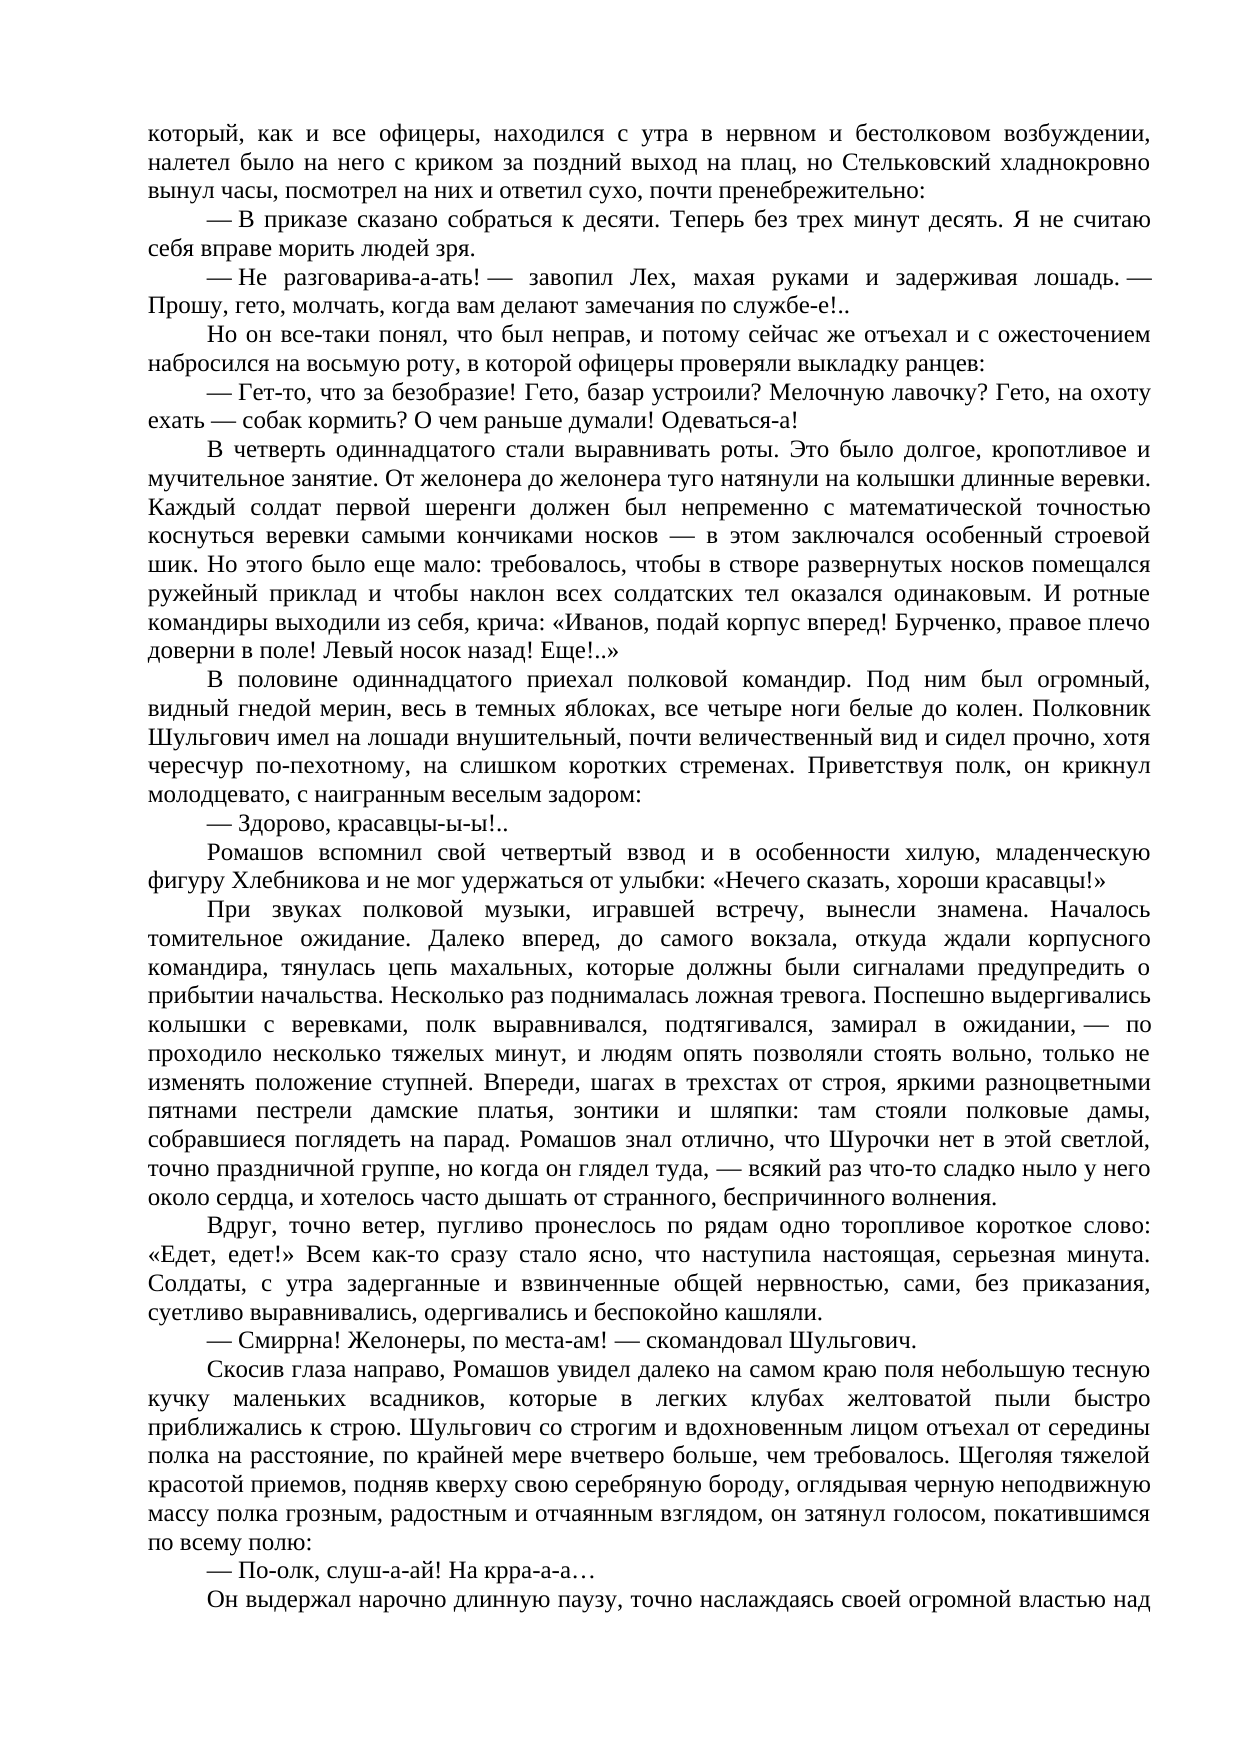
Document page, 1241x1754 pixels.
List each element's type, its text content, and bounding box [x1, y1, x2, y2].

text При звуках полковой музыки, игравшей встречу, вынесли знамена. Началось томительное ожидание. Далеко вперед, до самого вокзала, откуда ждали корпусного командира, тянулась цепь махальных, которые должны были сигналами предупредить о прибытии начальства. Несколько раз поднималась ложная тревога. Поспешно выдергивались колышки с веревками, полк выравнивался, подтягивался, замирал в ожидании, — по проходило несколько тяжелых минут, и людям опять позволяли стоять вольно, только не изменять положение ступней. Впереди, шагах в трехстах от строя, яркими разноцветными пятнами пестрели дамские платья, зонтики и шляпки: там стояли полковые дамы, собравшиеся поглядеть на парад. Ромашов знал отлично, что Шурочки нет в этой светлой, точно праздничной группе, но когда он глядел туда, — всякий раз что-то сладко ныло у него около сердца, и хотелось часто дышать от странного, беспричинного волнения. [148, 894, 1152, 1211]
text Он выдержал нарочно длинную паузу, точно наслаждаясь своей огромной властью над [148, 1584, 1152, 1613]
text Но он все-таки понял, что был неправ, и потому сейчас же отъехал и с ожесточением набросился на восьмую роту, в которой офицеры проверяли выкладку ранцев: [148, 319, 1152, 377]
text — В приказе сказано собраться к десяти. Теперь без трех минут десять. Я не считаю себя вправе морить людей зря. [148, 204, 1152, 262]
text Ромашов вспомнил свой четвертый взвод и в особенности хилую, младенческую фигуру Хлебникова и не мог удержаться от улыбки: «Нечего сказать, хороши красавцы!» [148, 837, 1152, 894]
text — По-олк, слуш-а-ай! На крра-а-а… [148, 1556, 1152, 1584]
text Вдруг, точно ветер, пугливо пронеслось по рядам одно торопливое короткое слово: «Едет, едет!» Всем как-то сразу стало ясно, что наступила настоящая, серьезная минута. Солдаты, с утра задерганные и взвинченные общей нервностью, сами, без приказания, суетливо выравнивались, одергивались и беспокойно кашляли. [148, 1211, 1152, 1326]
text Скосив глаза направо, Ромашов увидел далеко на самом краю поля небольшую тесную кучку маленьких всадников, которые в легких клубах желтоватой пыли быстро приближались к строю. Шульгович со строгим и вдохновенным лицом отъехал от середины полка на расстояние, по крайней мере вчетверо больше, чем требовалось. Щеголяя тяжелой красотой приемов, подняв кверху свою серебряную бороду, оглядывая черную неподвижную массу полка грозным, радостным и отчаянным взглядом, он затянул голосом, покатившимся по всему полю: [148, 1354, 1152, 1556]
text который, как и все офицеры, находился с утра в нервном и бестолковом возбуждении, налетел было на него с криком за поздний выход на плац, но Стельковский хладнокровно вынул часы, посмотрел на них и ответил сухо, почти пренебрежительно: [148, 118, 1152, 204]
text В половине одиннадцатого приехал полковой командир. Под ним был огромный, видный гнедой мерин, весь в темных яблоках, все четыре ноги белые до колен. Полковник Шульгович имел на лошади внушительный, почти величественный вид и сидел прочно, хотя чересчур по-пехотному, на слишком коротких стременах. Приветствуя полк, он крикнул молодцевато, с наигранным веселым задором: [148, 664, 1152, 808]
text В четверть одиннадцатого стали выравнивать роты. Это было долгое, кропотливое и мучительное занятие. От желонера до желонера туго натянули на колышки длинные веревки. Каждый солдат первой шеренги должен был непременно с математической точностью коснуться веревки самыми кончиками носков — в этом заключался особенный строевой шик. Но этого было еще мало: требовалось, чтобы в створе развернутых носков помещался ружейный приклад и чтобы наклон всех солдатских тел оказался одинаковым. И ротные командиры выходили из себя, крича: «Иванов, подай корпус вперед! Бурченко, правое плечо доверни в поле! Левый носок назад! Еще!..» [148, 434, 1152, 664]
text — Не разговарива-а-ать! — завопил Лех, махая руками и задерживая лошадь. — Прошу, гето, молчать, когда вам делают замечания по службе-е!.. [148, 262, 1152, 319]
text — Смиррна! Желонеры, по места-ам! — скомандовал Шульгович. [148, 1326, 1152, 1354]
text — Гет-то, что за безобразие! Гето, базар устроили? Мелочную лавочку? Гето, на охоту ехать — собак кормить? О чем раньше думали! Одеваться-а! [148, 377, 1152, 434]
text — Здорово, красавцы-ы-ы!.. [148, 808, 1152, 837]
